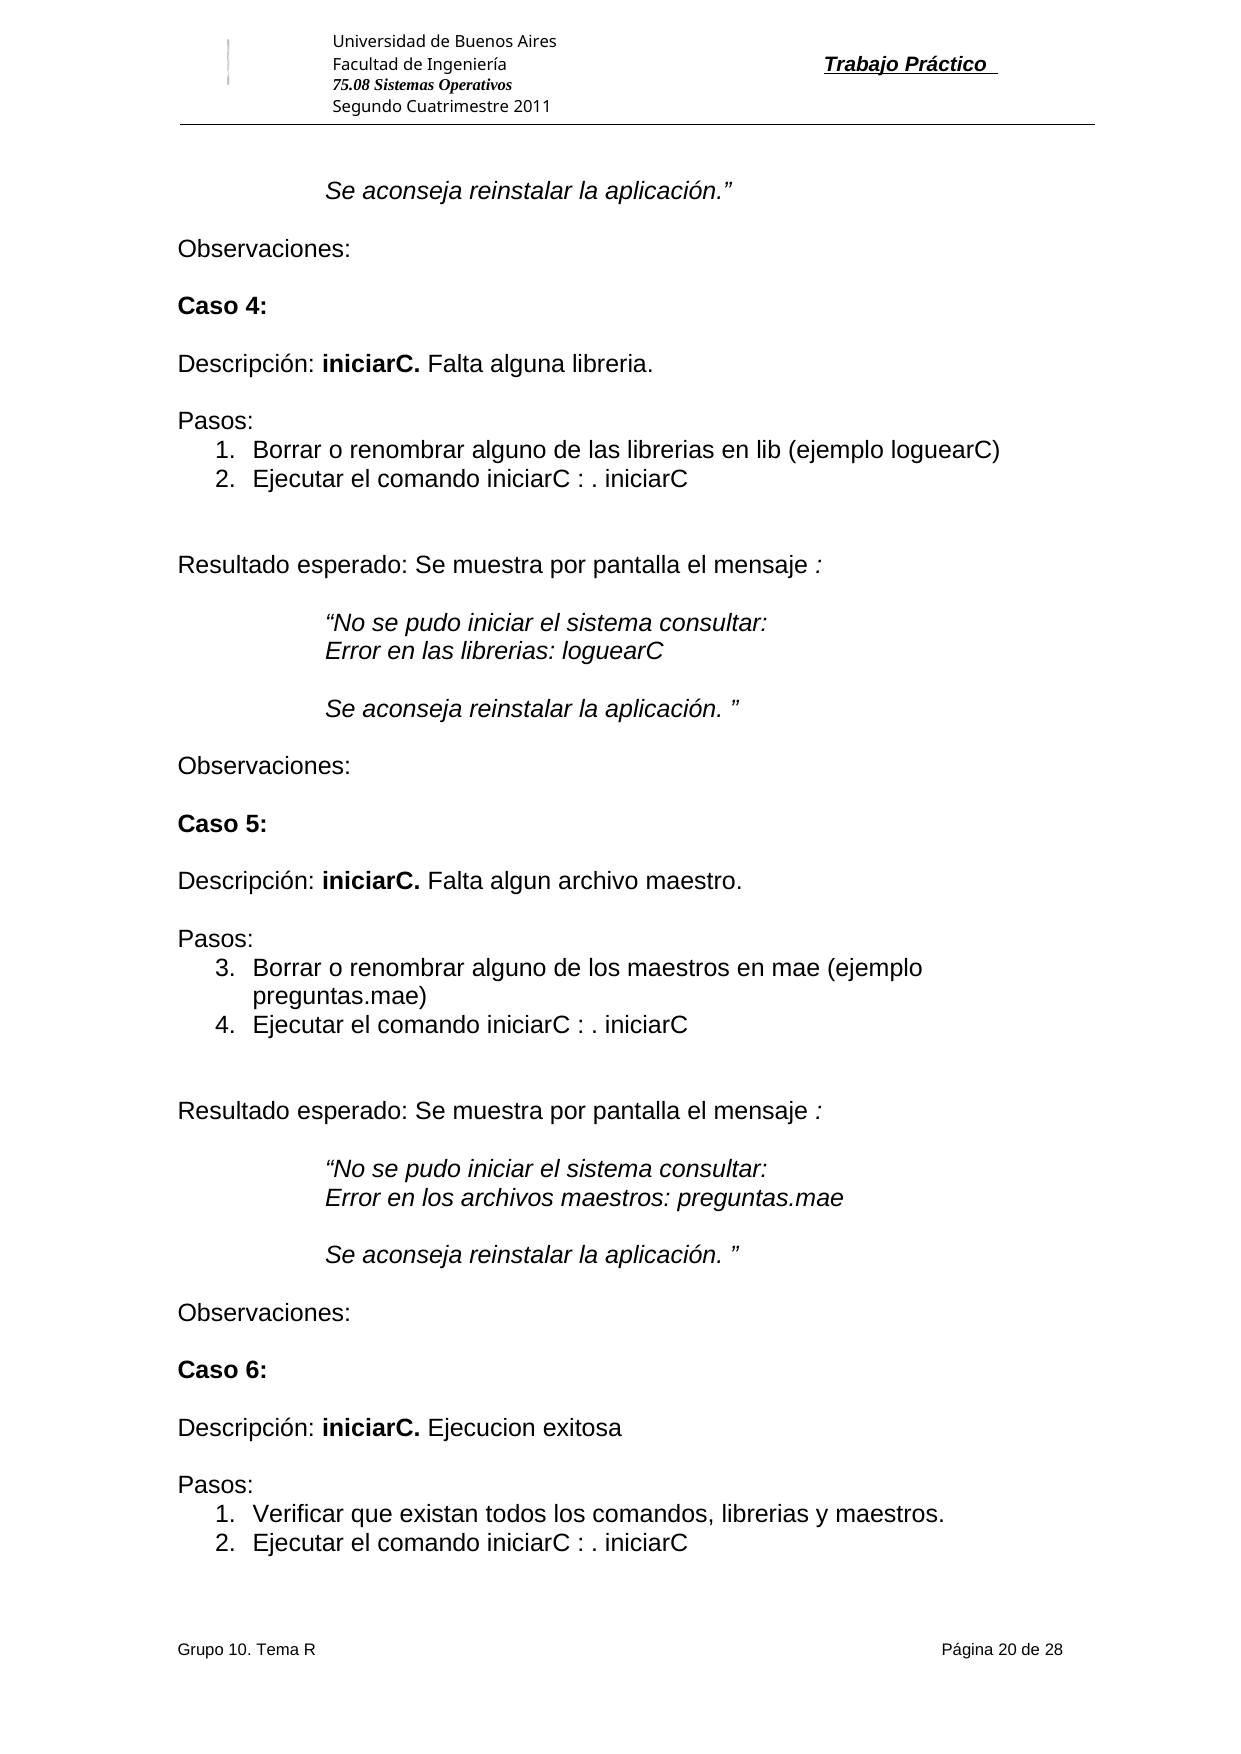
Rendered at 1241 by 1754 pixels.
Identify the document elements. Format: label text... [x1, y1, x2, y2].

text Caso 4: [177, 291, 1063, 320]
text Caso 6: [177, 1355, 1063, 1384]
text Se aconseja reinstalar la aplicación.” [177, 176, 1063, 205]
text Resultado esperado: Se muestra por pantalla el mensaje : [177, 550, 1063, 579]
text Observaciones: [177, 234, 1063, 263]
text Observaciones: [177, 751, 1063, 780]
text Caso 5: [177, 809, 1063, 838]
text Observaciones: [177, 1298, 1063, 1326]
text Resultado esperado: Se muestra por pantalla el mensaje : [177, 1096, 1063, 1125]
text “No se pudo iniciar el sistema consultar: [177, 1154, 1063, 1183]
text Descripción: iniciarC. Falta alguna libreria. [177, 349, 1063, 378]
text Descripción: iniciarC. Falta algun archivo maestro. [177, 866, 1063, 895]
list Ejecutar el comando iniciarC : . iniciarC [215, 464, 1063, 493]
text Pasos: [177, 406, 1063, 435]
list Borrar o renombrar alguno de las librerias en lib (ejemplo loguearC) [215, 435, 1063, 464]
text Se aconseja reinstalar la aplicación. ” [177, 1240, 1063, 1269]
list Borrar o renombrar alguno de los maestros en mae (ejemplo preguntas.mae) [215, 953, 1063, 1010]
text Error en las librerias: loguearC [177, 636, 1063, 665]
text Se aconseja reinstalar la aplicación. ” [177, 694, 1063, 723]
text “No se pudo iniciar el sistema consultar: [177, 608, 1063, 636]
text Pasos: [177, 1470, 1063, 1499]
text Pasos: [177, 924, 1063, 953]
list Verificar que existan todos los comandos, librerias y maestros. [215, 1499, 1063, 1528]
list Ejecutar el comando iniciarC : . iniciarC [215, 1528, 1063, 1556]
text Error en los archivos maestros: preguntas.mae [177, 1183, 1063, 1211]
text Descripción: iniciarC. Ejecucion exitosa [177, 1413, 1063, 1441]
list Ejecutar el comando iniciarC : . iniciarC [215, 1010, 1063, 1039]
